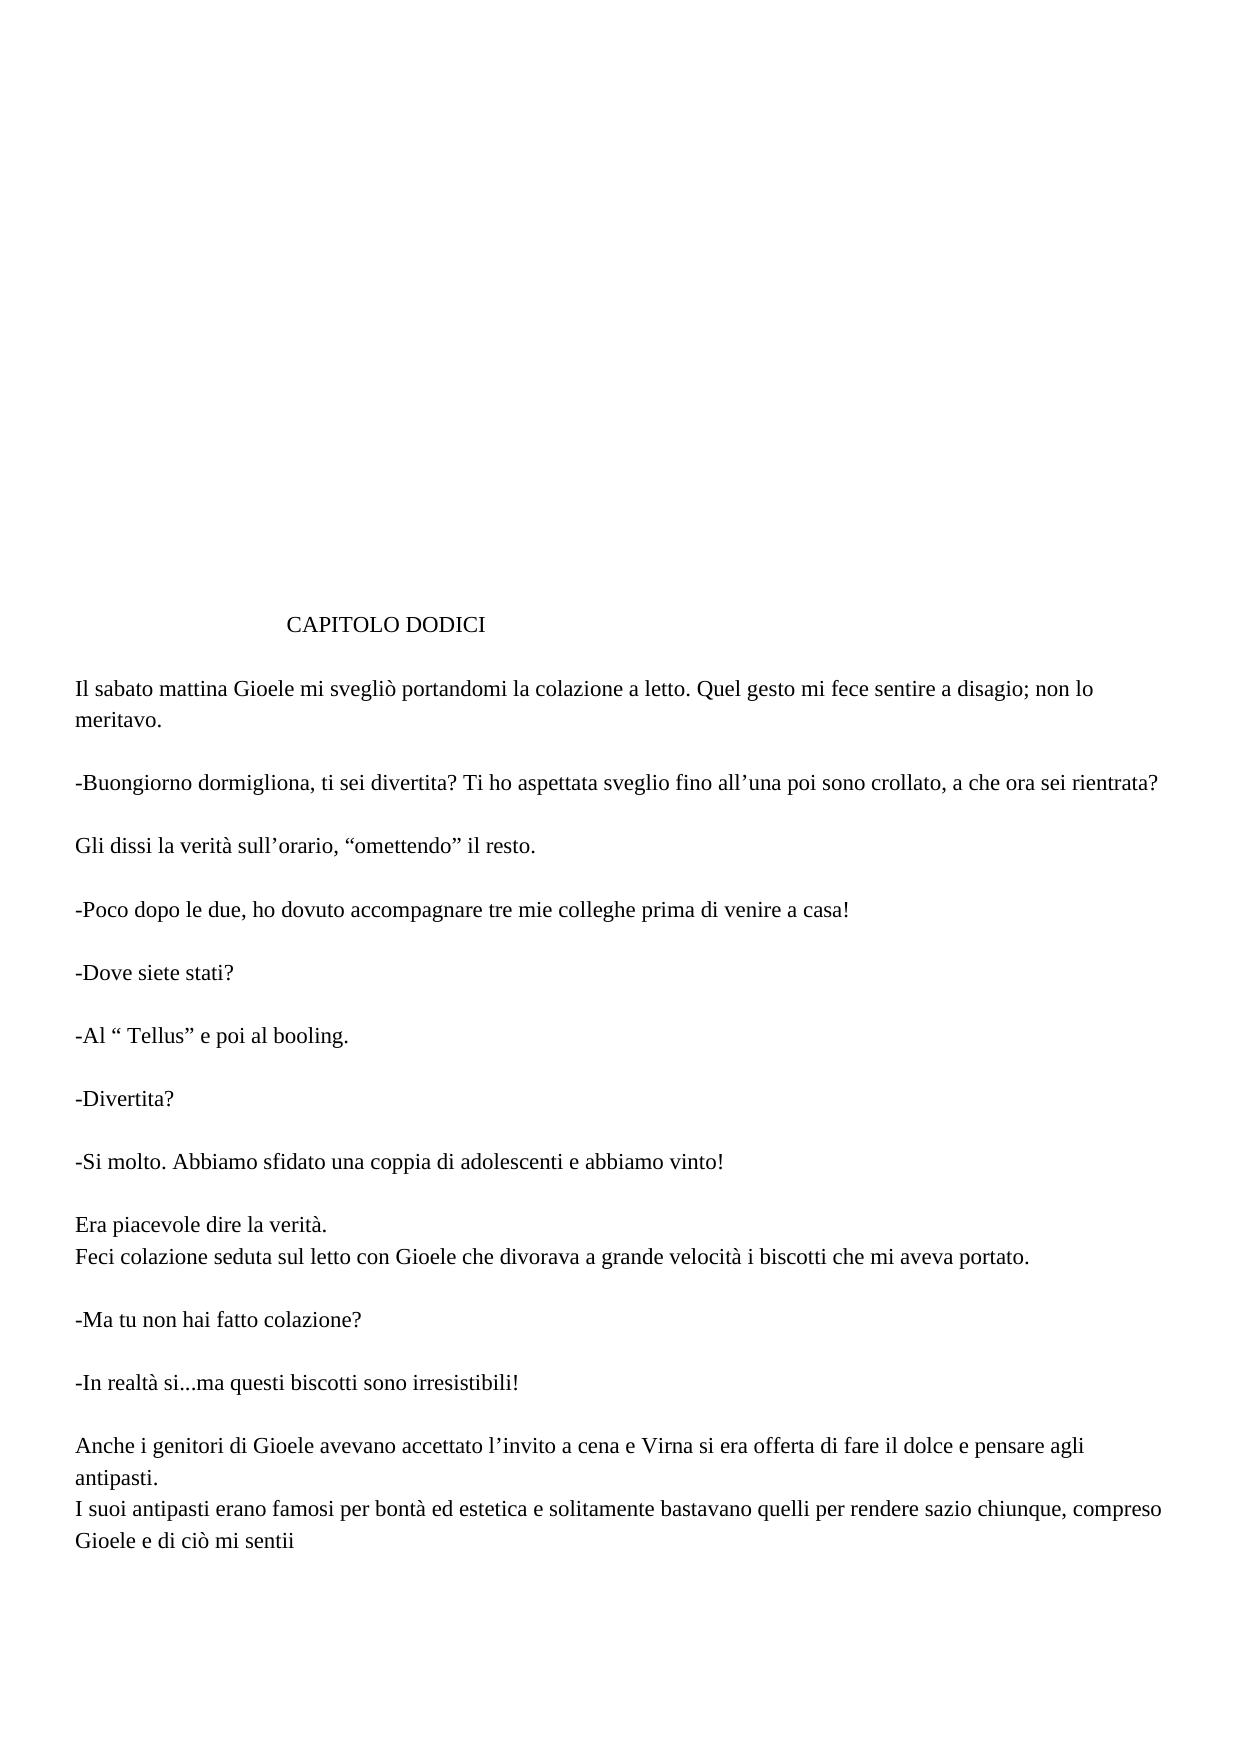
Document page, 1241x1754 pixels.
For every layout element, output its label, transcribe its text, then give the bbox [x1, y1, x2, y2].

text -Dove siete stati? [75, 959, 1165, 985]
text CAPITOLO DODICI [75, 612, 1165, 638]
text -Al “ Tellus” e poi al booling. [75, 1022, 1165, 1048]
text Anche i genitori di Gioele avevano accettato l’invito a cena e Virna si era offerta di fare il dolce e pensare agli antipasti. [75, 1432, 1165, 1490]
text Gli dissi la verità sull’orario, “omettendo” il resto. [75, 832, 1165, 859]
text -Poco dopo le due, ho dovuto accompagnare tre mie colleghe prima di venire a casa! [75, 896, 1165, 922]
text -Ma tu non hai fatto colazione? [75, 1306, 1165, 1332]
text -Si molto. Abbiamo sfidato una coppia di adolescenti e abbiamo vinto! [75, 1148, 1165, 1174]
text Era piacevole dire la verità. [75, 1211, 1165, 1238]
text Feci colazione seduta sul letto con Gioele che divorava a grande velocità i biscotti che mi aveva portato. [75, 1243, 1165, 1269]
text Il sabato mattina Gioele mi svegliò portandomi la colazione a letto. Quel gesto mi fece sentire a disagio; non lo meritavo. [75, 675, 1165, 733]
text I suoi antipasti erano famosi per bontà ed estetica e solitamente bastavano quelli per rendere sazio chiunque, compreso Gioele e di ciò mi sentii [75, 1495, 1165, 1553]
text -In realtà si...ma questi biscotti sono irresistibili! [75, 1369, 1165, 1395]
text -Buongiorno dormigliona, ti sei divertita? Ti ho aspettata sveglio fino all’una poi sono crollato, a che ora sei rientrata? [75, 769, 1165, 796]
text -Divertita? [75, 1085, 1165, 1111]
